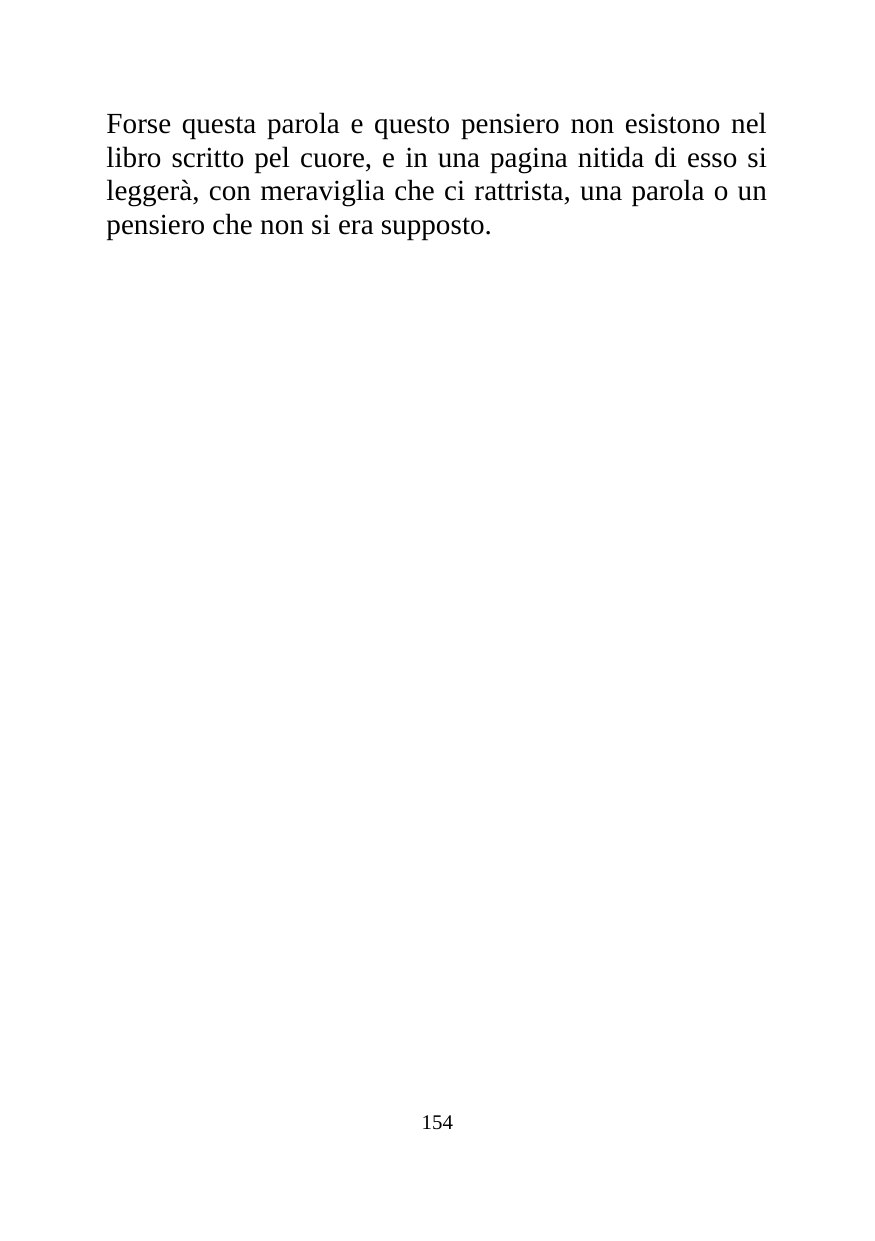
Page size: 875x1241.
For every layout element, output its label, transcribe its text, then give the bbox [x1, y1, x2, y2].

text Forse questa parola e questo pensiero non esistono nel libro scritto pel cuore, e in una pagina nitida di esso si leggerà, con meraviglia che ci rattrista, una parola o un pensiero che non si era supposto. [106, 106, 768, 240]
